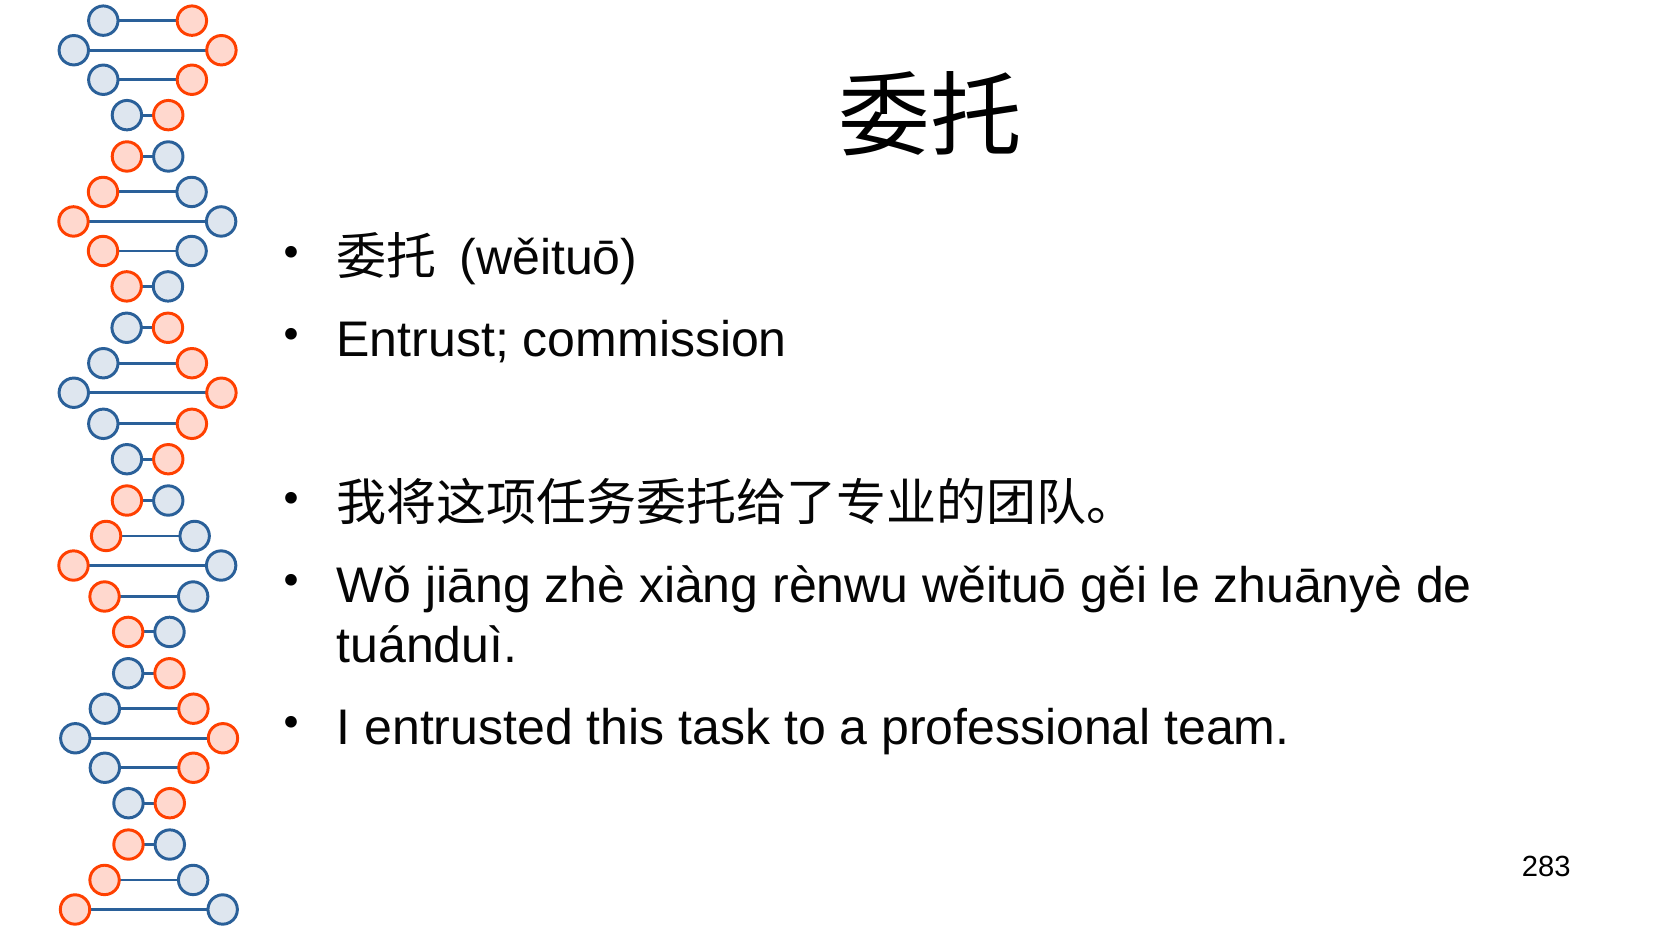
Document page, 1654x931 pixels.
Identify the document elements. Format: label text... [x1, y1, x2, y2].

title 委托 [265, 35, 1595, 189]
list 委托 (wěituō) Entrust; commission 我将这项任务委托给了专业的团队。 Wǒ jiāng zhè xiàng rènwu wěituō gěi le zhuānyè de tuánduì. I entrusted this task to a professional team. [265, 224, 1595, 764]
